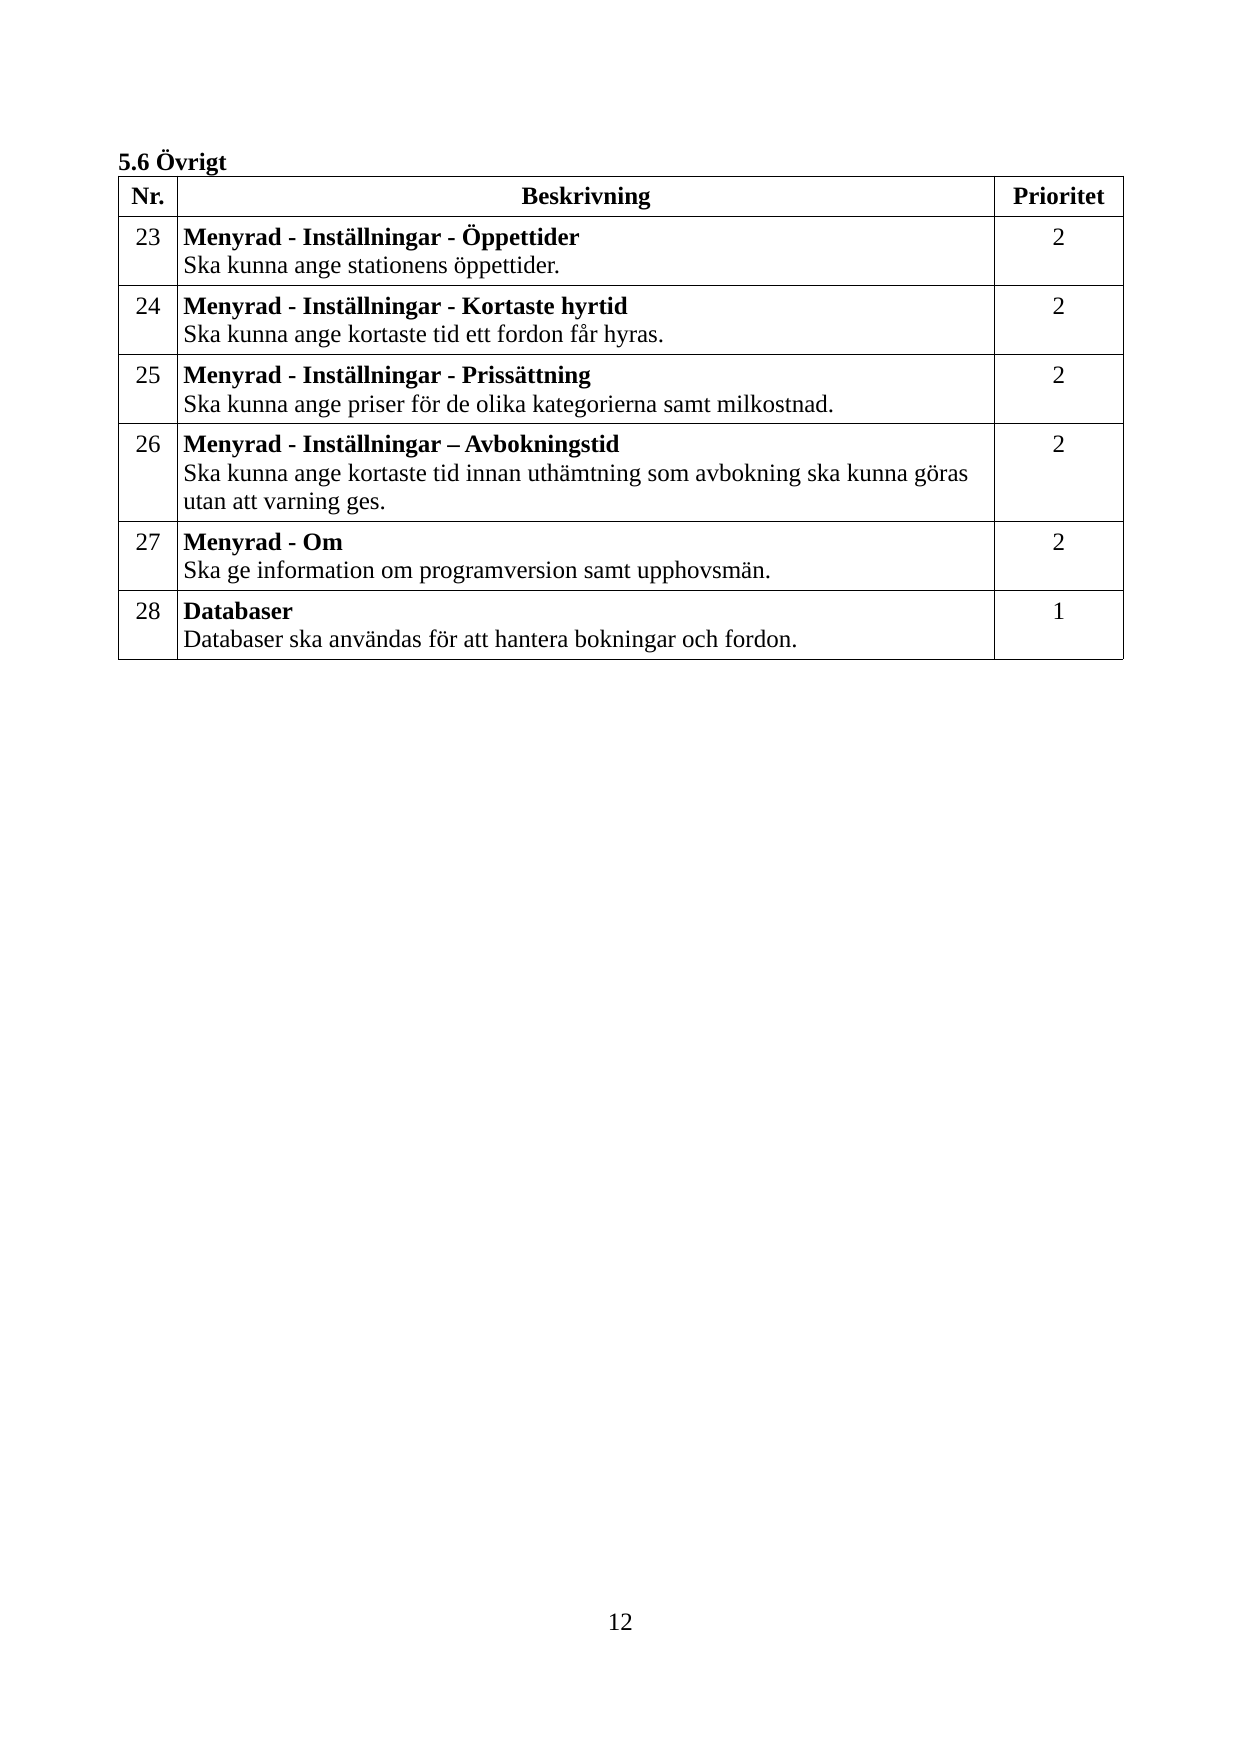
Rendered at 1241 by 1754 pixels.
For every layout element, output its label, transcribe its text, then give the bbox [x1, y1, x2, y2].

table_header Beskrivning [178, 177, 994, 216]
table_cell 25 [119, 355, 177, 423]
table_cell 2 [995, 286, 1123, 354]
table_cell 2 [995, 424, 1123, 521]
table_cell Menyrad - Inställningar - Prissättning Ska kunna ange priser för de olika kategorierna samt milkostnad. [178, 355, 994, 423]
table_cell 23 [119, 217, 177, 285]
table_cell Menyrad - Inställningar – Avbokningstid Ska kunna ange kortaste tid innan uthämtning som avbokning ska kunna göras utan att varning ges. [178, 424, 994, 521]
table_header Prioritet [995, 177, 1123, 216]
text 5.6 Övrigt [118, 147, 1122, 176]
table_header Nr. [119, 177, 177, 216]
table_cell Menyrad - Inställningar - Kortaste hyrtid Ska kunna ange kortaste tid ett fordon får hyras. [178, 286, 994, 354]
table_cell 24 [119, 286, 177, 354]
table_cell 2 [995, 355, 1123, 423]
table_cell 26 [119, 424, 177, 521]
table_cell Databaser Databaser ska användas för att hantera bokningar och fordon. [178, 591, 994, 659]
table_cell 2 [995, 522, 1123, 590]
table_cell 1 [995, 591, 1123, 659]
table_cell Menyrad - Inställningar - Öppettider Ska kunna ange stationens öppettider. [178, 217, 994, 285]
table_cell 28 [119, 591, 177, 659]
table_cell 2 [995, 217, 1123, 285]
table_cell Menyrad - Om Ska ge information om programversion samt upphovsmän. [178, 522, 994, 590]
table_cell 27 [119, 522, 177, 590]
